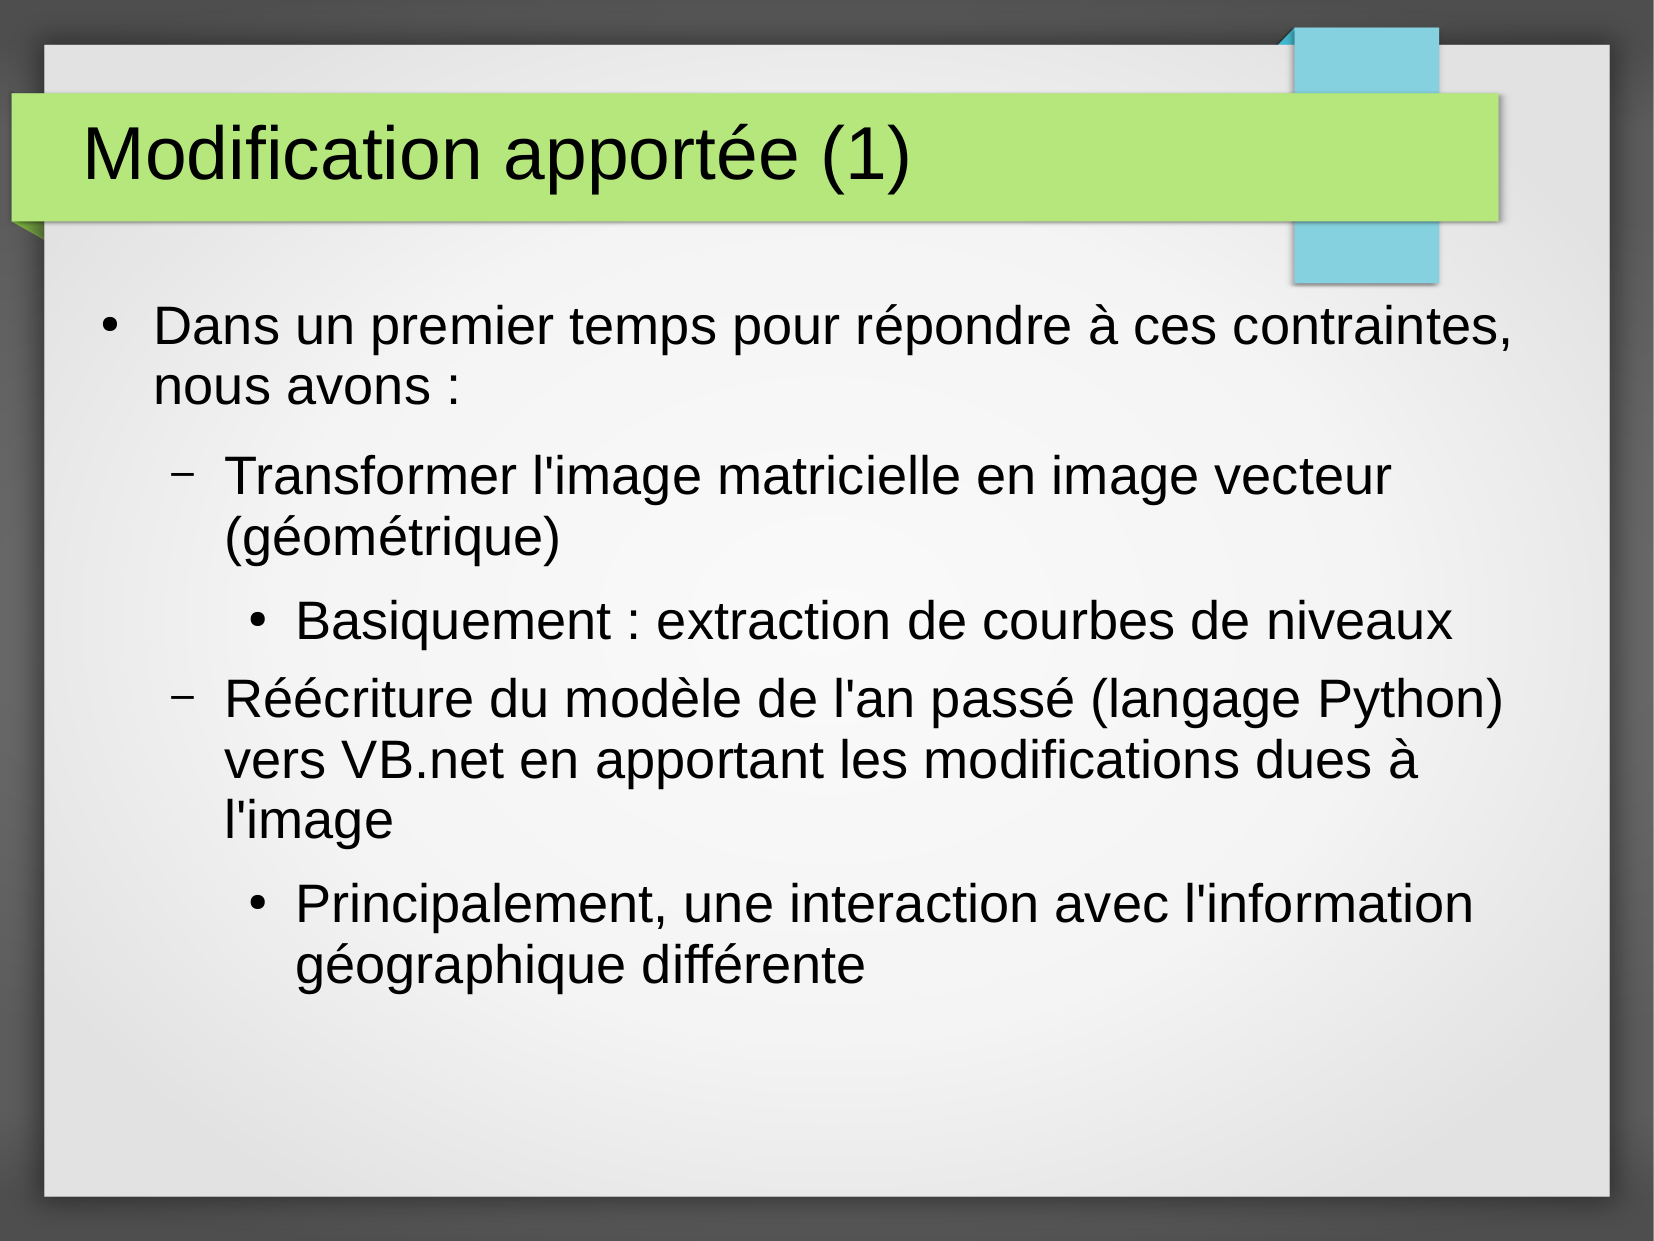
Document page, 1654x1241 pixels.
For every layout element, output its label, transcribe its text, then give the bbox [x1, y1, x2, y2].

title Modification apportée (1) [82, 94, 1264, 213]
picture [0, 0, 1654, 1241]
list Dans un premier temps pour répondre à ces contraintes, nous avons : Transformer l'image matricielle en image vecteur (géométrique) Basiquement : extraction de courbes de niveaux Réécriture du modèle de l'an passé (langage Python) vers VB.net en apportant les modifications dues à l'image Principalement, une interaction avec l'information géographique différente [82, 295, 1571, 1015]
